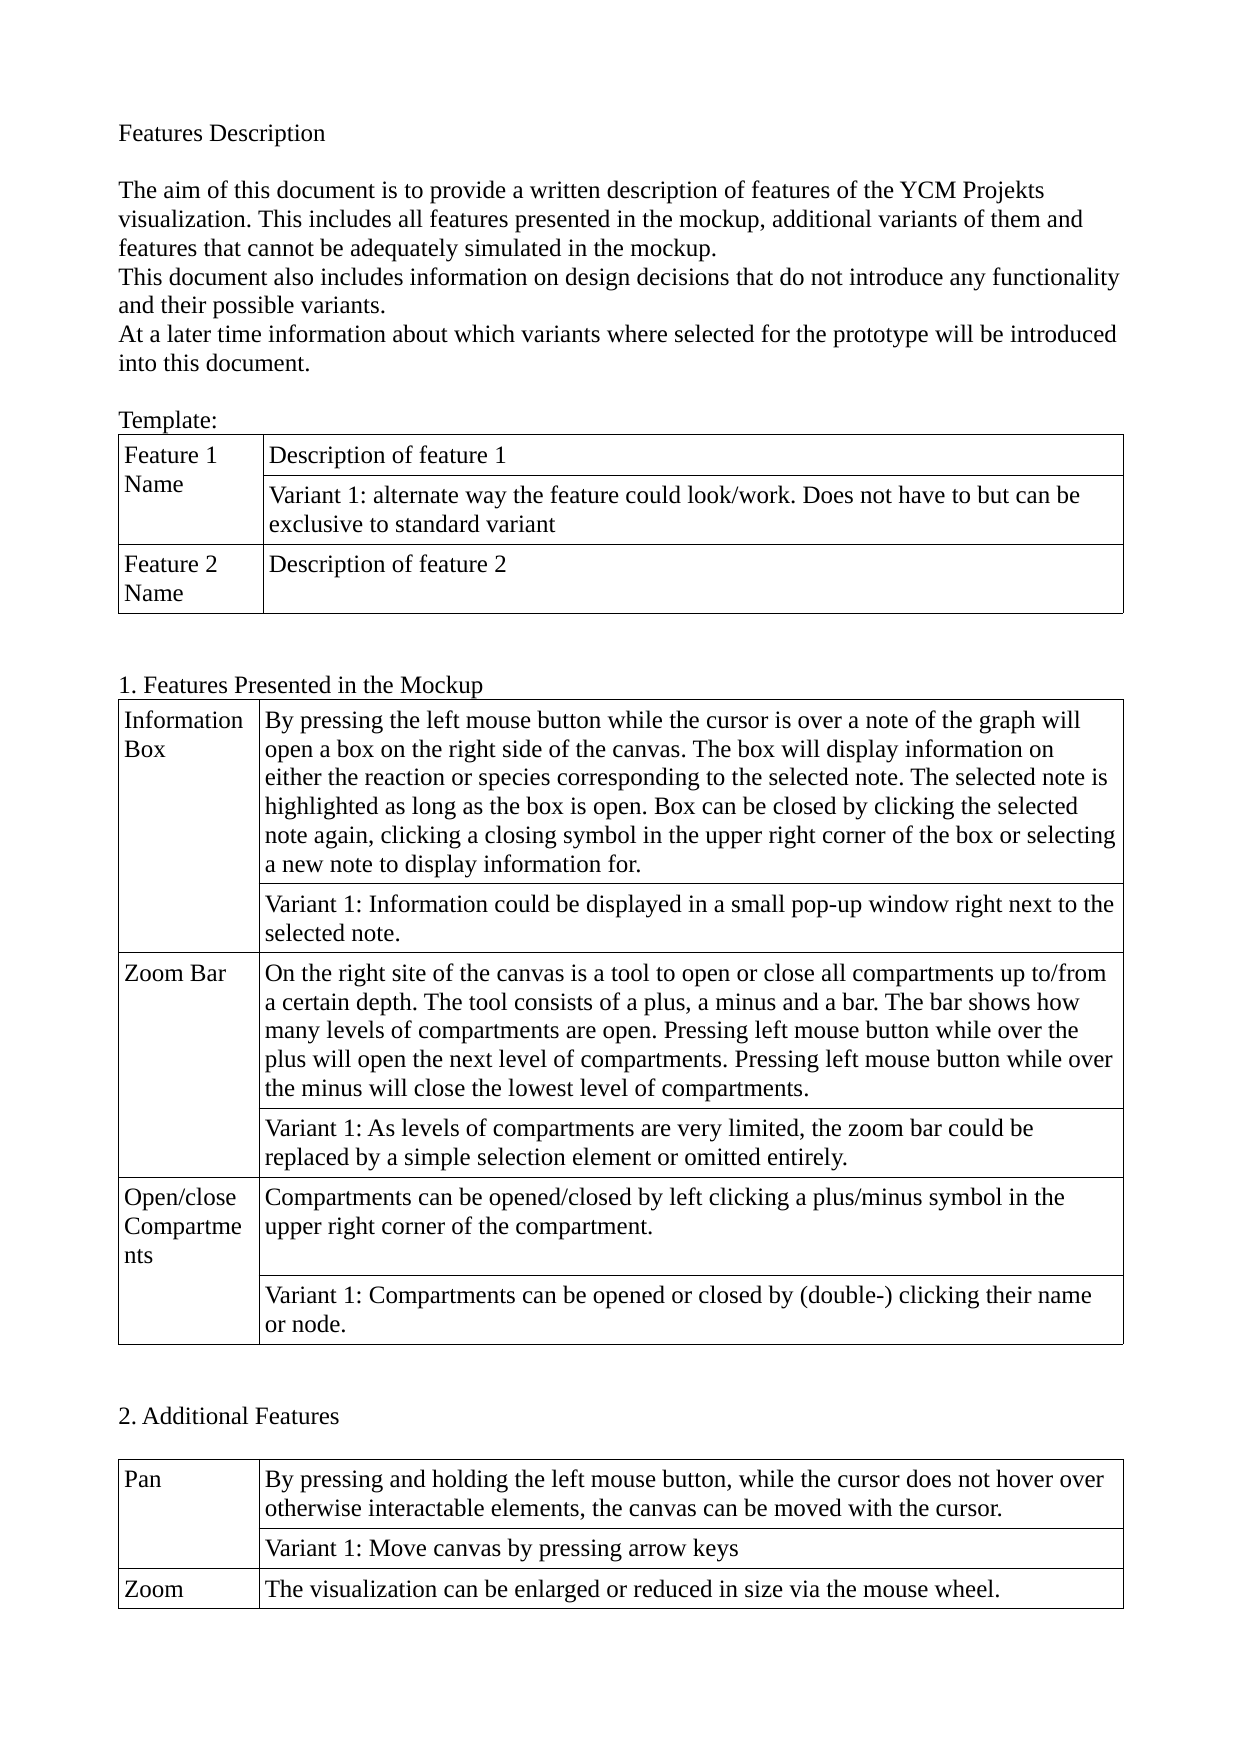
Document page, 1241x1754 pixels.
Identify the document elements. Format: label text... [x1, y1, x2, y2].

text 2. Additional Features [118, 1401, 1122, 1430]
table_cell Variant 1: As levels of compartments are very limited, the zoom bar could be replaced by a simple selection element or omitted entirely. [260, 1109, 1123, 1177]
table_cell The visualization can be enlarged or reduced in size via the mouse wheel. [260, 1569, 1123, 1608]
table_header Feature 1 Name [119, 435, 263, 544]
table_header Pan [119, 1460, 259, 1568]
table_header By pressing and holding the left mouse button, while the cursor does not hover over otherwise interactable elements, the canvas can be moved with the cursor. [260, 1460, 1123, 1528]
table_cell Open/close Compartments [119, 1178, 259, 1343]
table_cell Variant 1: Move canvas by pressing arrow keys [260, 1529, 1123, 1568]
table_cell Variant 1: alternate way the feature could look/work. Does not have to but can be exclusive to standard variant [264, 476, 1123, 544]
text 1. Features Presented in the Mockup [118, 670, 1122, 699]
table_cell Compartments can be opened/closed by left clicking a plus/minus symbol in the upper right corner of the compartment. [260, 1178, 1123, 1274]
table_cell Zoom Bar [119, 953, 259, 1177]
text Template: [118, 406, 1122, 434]
table_cell Variant 1: Compartments can be opened or closed by (double-) clicking their name or node. [260, 1276, 1123, 1343]
table_header By pressing the left mouse button while the cursor is over a note of the graph will open a box on the right side of the canvas. The box will display information on either the reaction or species corresponding to the selected note. The selected note is highlighted as long as the box is open. Box can be closed by clicking the selected note again, clicking a closing symbol in the upper right corner of the box or selecting a new note to display information for. [260, 700, 1123, 883]
table_header Description of feature 1 [264, 435, 1123, 475]
table_cell On the right site of the canvas is a tool to open or close all compartments up to/from a certain depth. The tool consists of a plus, a minus and a bar. The bar shows how many levels of compartments are open. Pressing left mouse button while over the plus will open the next level of compartments. Pressing left mouse button while over the minus will close the lowest level of compartments. [260, 953, 1123, 1108]
text Features Description [118, 118, 1122, 147]
table_cell Zoom [119, 1569, 259, 1608]
text This document also includes information on design decisions that do not introduce any functionality and their possible variants. [118, 262, 1122, 319]
table_cell Variant 1: Information could be displayed in a small pop-up window right next to the selected note. [260, 884, 1123, 952]
text At a later time information about which variants where selected for the prototype will be introduced into this document. [118, 319, 1122, 377]
table_cell Description of feature 2 [264, 545, 1123, 613]
text The aim of this document is to provide a written description of features of the YCM Projekts visualization. This includes all features presented in the mockup, additional variants of them and features that cannot be adequately simulated in the mockup. [118, 176, 1122, 262]
table_header Information Box [119, 700, 259, 952]
table_cell Feature 2 Name [119, 545, 263, 613]
